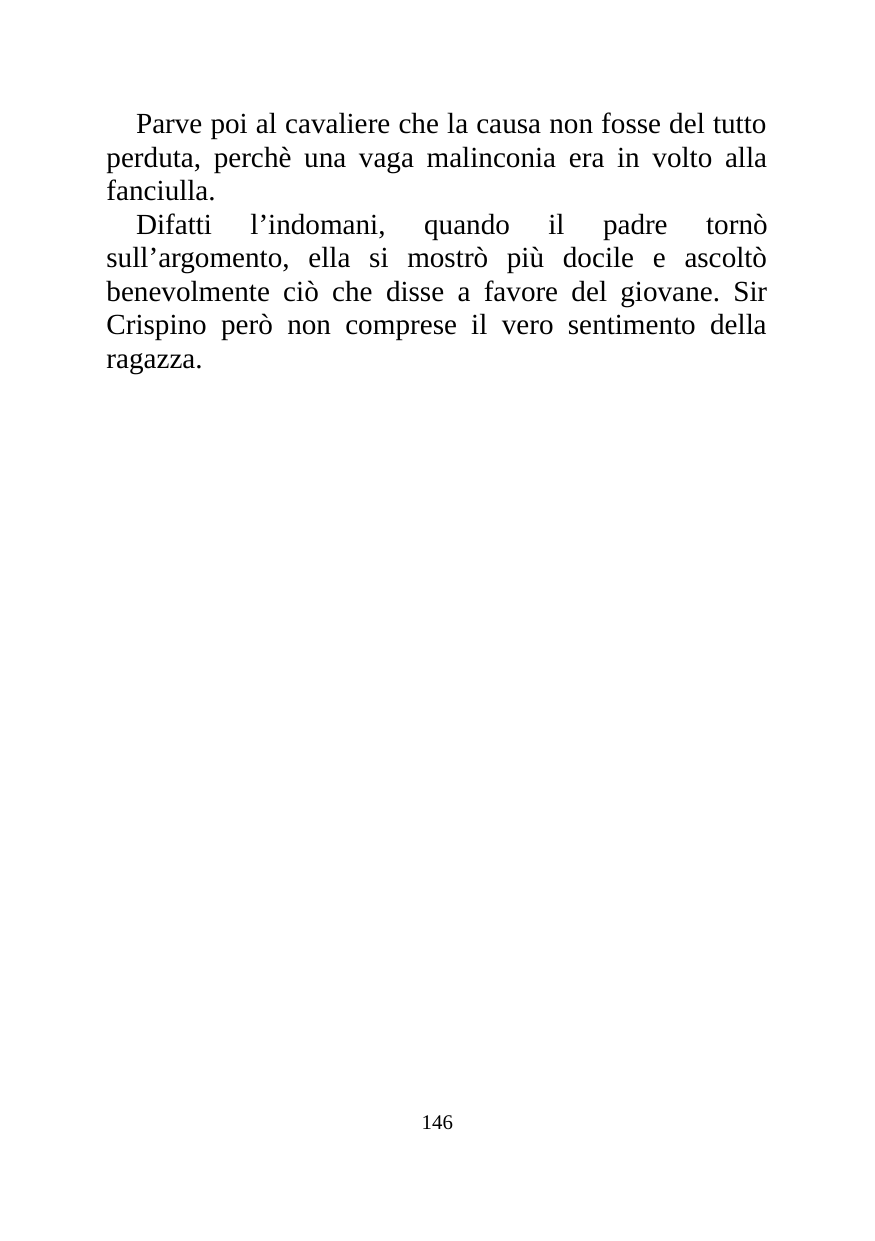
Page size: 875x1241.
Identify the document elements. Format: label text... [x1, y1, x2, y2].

text Difatti l’indomani, quando il padre tornò sull’argomento, ella si mostrò più docile e ascoltò benevolmente ciò che disse a favore del giovane. Sir Crispino però non comprese il vero sentimento della ragazza. [106, 207, 768, 374]
text Parve poi al cavaliere che la causa non fosse del tutto perduta, perchè una vaga malinconia era in volto alla fanciulla. [106, 106, 768, 207]
